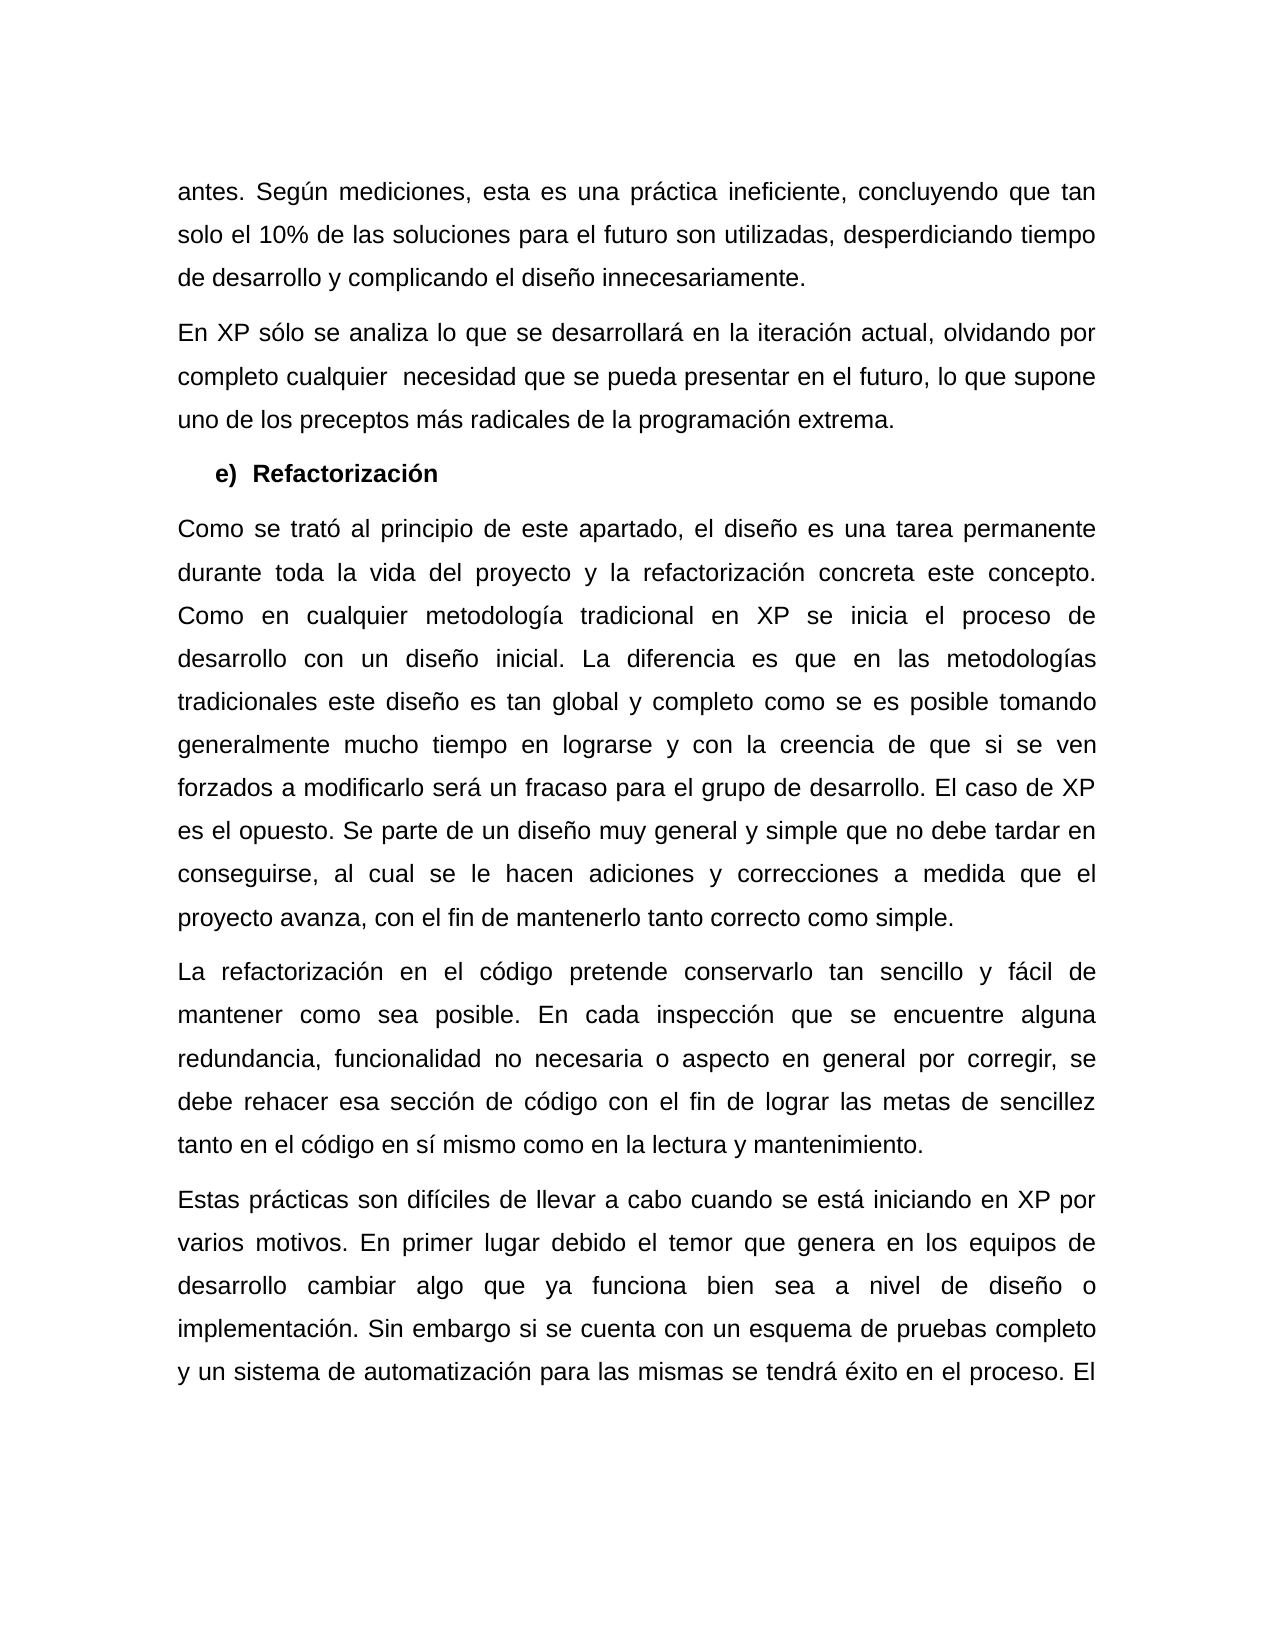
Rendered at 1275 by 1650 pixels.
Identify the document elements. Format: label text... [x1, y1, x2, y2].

text Estas prácticas son difíciles de llevar a cabo cuando se está iniciando en XP por varios motivos. En primer lugar debido el temor que genera en los equipos de desarrollo cambiar algo que ya funciona bien sea a nivel de diseño o implementación. Sin embargo si se cuenta con un esquema de pruebas completo y un sistema de automatización para las mismas se tendrá éxito en el proceso. El [177, 1185, 1098, 1386]
text Como se trató al principio de este apartado, el diseño es una tarea permanente durante toda la vida del proyecto y la refactorización concreta este concepto. Como en cualquier metodología tradicional en XP se inicia el proceso de desarrollo con un diseño inicial. La diferencia es que en las metodologías tradicionales este diseño es tan global y completo como se es posible tomando generalmente mucho tiempo en lograrse y con la creencia de que si se ven forzados a modificarlo será un fracaso para el grupo de desarrollo. El caso de XP es el opuesto. Se parte de un diseño muy general y simple que no debe tardar en conseguirse, al cual se le hacen adiciones y correcciones a medida que el proyecto avanza, con el fin de mantenerlo tanto correcto como simple. [177, 514, 1098, 931]
list Refactorización [215, 459, 1098, 488]
text La refactorización en el código pretende conservarlo tan sencillo y fácil de mantener como sea posible. En cada inspección que se encuentre alguna redundancia, funcionalidad no necesaria o aspecto en general por corregir, se debe rehacer esa sección de código con el fin de lograr las metas de sencillez tanto en el código en sí mismo como en la lectura y mantenimiento. [177, 957, 1098, 1159]
text En XP sólo se analiza lo que se desarrollará en la iteración actual, olvidando por completo cualquier necesidad que se pueda presentar en el futuro, lo que supone uno de los preceptos más radicales de la programación extrema. [177, 318, 1098, 433]
text antes. Según mediciones, esta es una práctica ineficiente, concluyendo que tan solo el 10% de las soluciones para el futuro son utilizadas, desperdiciando tiempo de desarrollo y complicando el diseño innecesariamente. [177, 177, 1098, 292]
